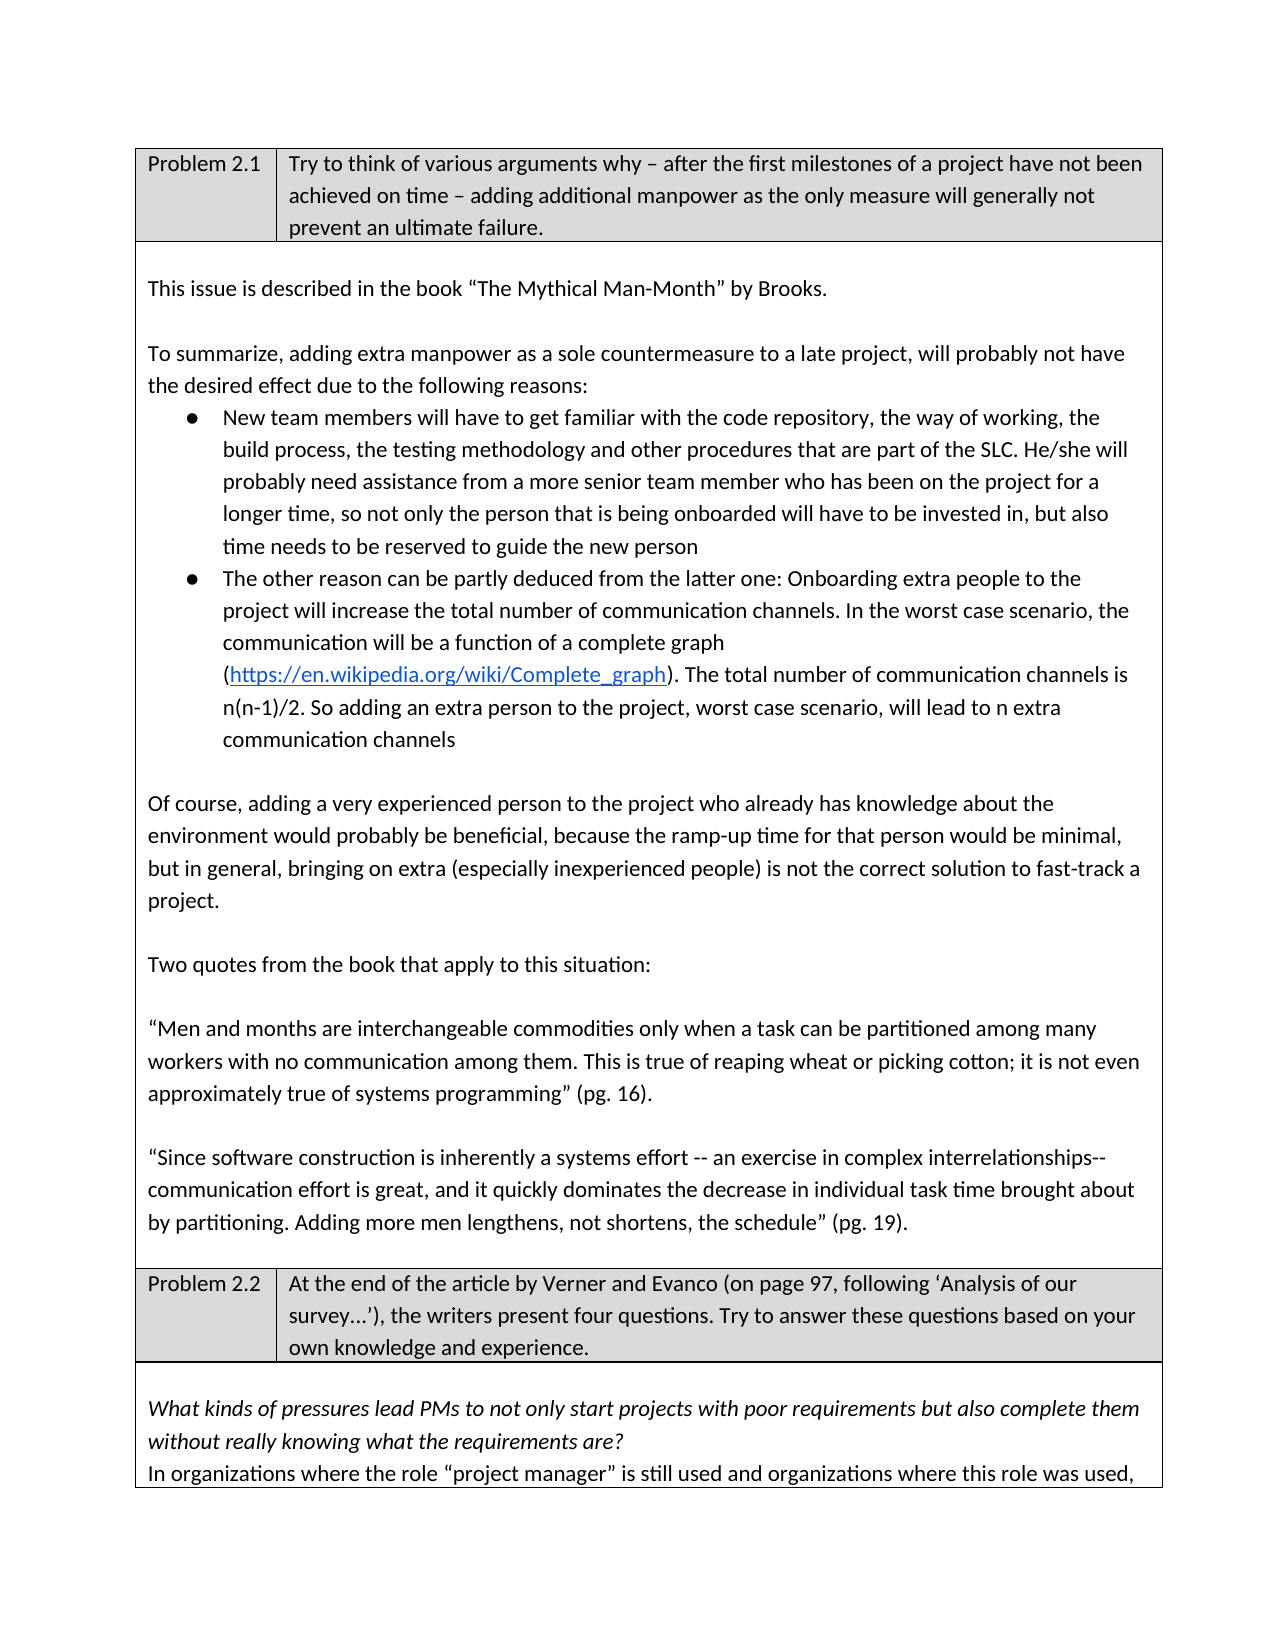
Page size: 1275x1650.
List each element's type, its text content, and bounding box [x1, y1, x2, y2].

table_header Try to think of various arguments why – after the first milestones of a project have not been achieved on time – adding additional manpower as the only measure will generally not prevent an ultimate failure. [277, 149, 1162, 241]
table_cell What kinds of pressures lead PMs to not only start projects with poor requirements but also complete them without really knowing what the requirements are? In organizations where the role “project manager” is still used and organizations where this role was used, [136, 1363, 1162, 1487]
table_cell This issue is described in the book “The Mythical Man-Month” by Brooks. To summarize, adding extra manpower as a sole countermeasure to a late project, will probably not have the desired effect due to the following reasons: New team members will have to get familiar with the code repository, the way of working, the build process, the testing methodology and other procedures that are part of the SLC. He/she will probably need assistance from a more senior team member who has been on the project for a longer time, so not only the person that is being onboarded will have to be invested in, but also time needs to be reserved to guide the new person The other reason can be partly deduced from the latter one: Onboarding extra people to the project will increase the total number of communication channels. In the worst case scenario, the communication will be a function of a complete graph (https://en.wikipedia.org/wiki/Complete_graph). The total number of communication channels is n(n-1)/2. So adding an extra person to the project, worst case scenario, will lead to n extra communication channels Of course, adding a very experienced person to the project who already has knowledge about the environment would probably be beneficial, because the ramp-up time for that person would be minimal, but in general, bringing on extra (especially inexperienced people) is not the correct solution to fast-track a project. Two quotes from the book that apply to this situation: “Men and months are interchangeable commodities only when a task can be partitioned among many workers with no communication among them. This is true of reaping wheat or picking cotton; it is not even approximately true of systems programming” (pg. 16). “Since software construction is inherently a systems effort -- an exercise in complex interrelationships--communication effort is great, and it quickly dominates the decrease in individual task time brought about by partitioning. Adding more men lengthens, not shortens, the schedule” (pg. 19). [136, 242, 1162, 1268]
table_cell Problem 2.2 [136, 1269, 276, 1361]
table_header Problem 2.1 [136, 149, 276, 241]
table_cell At the end of the article by Verner and Evanco (on page 97, following ‘Analysis of our survey...’), the writers present four questions. Try to answer these questions based on your own knowledge and experience. [277, 1269, 1162, 1361]
